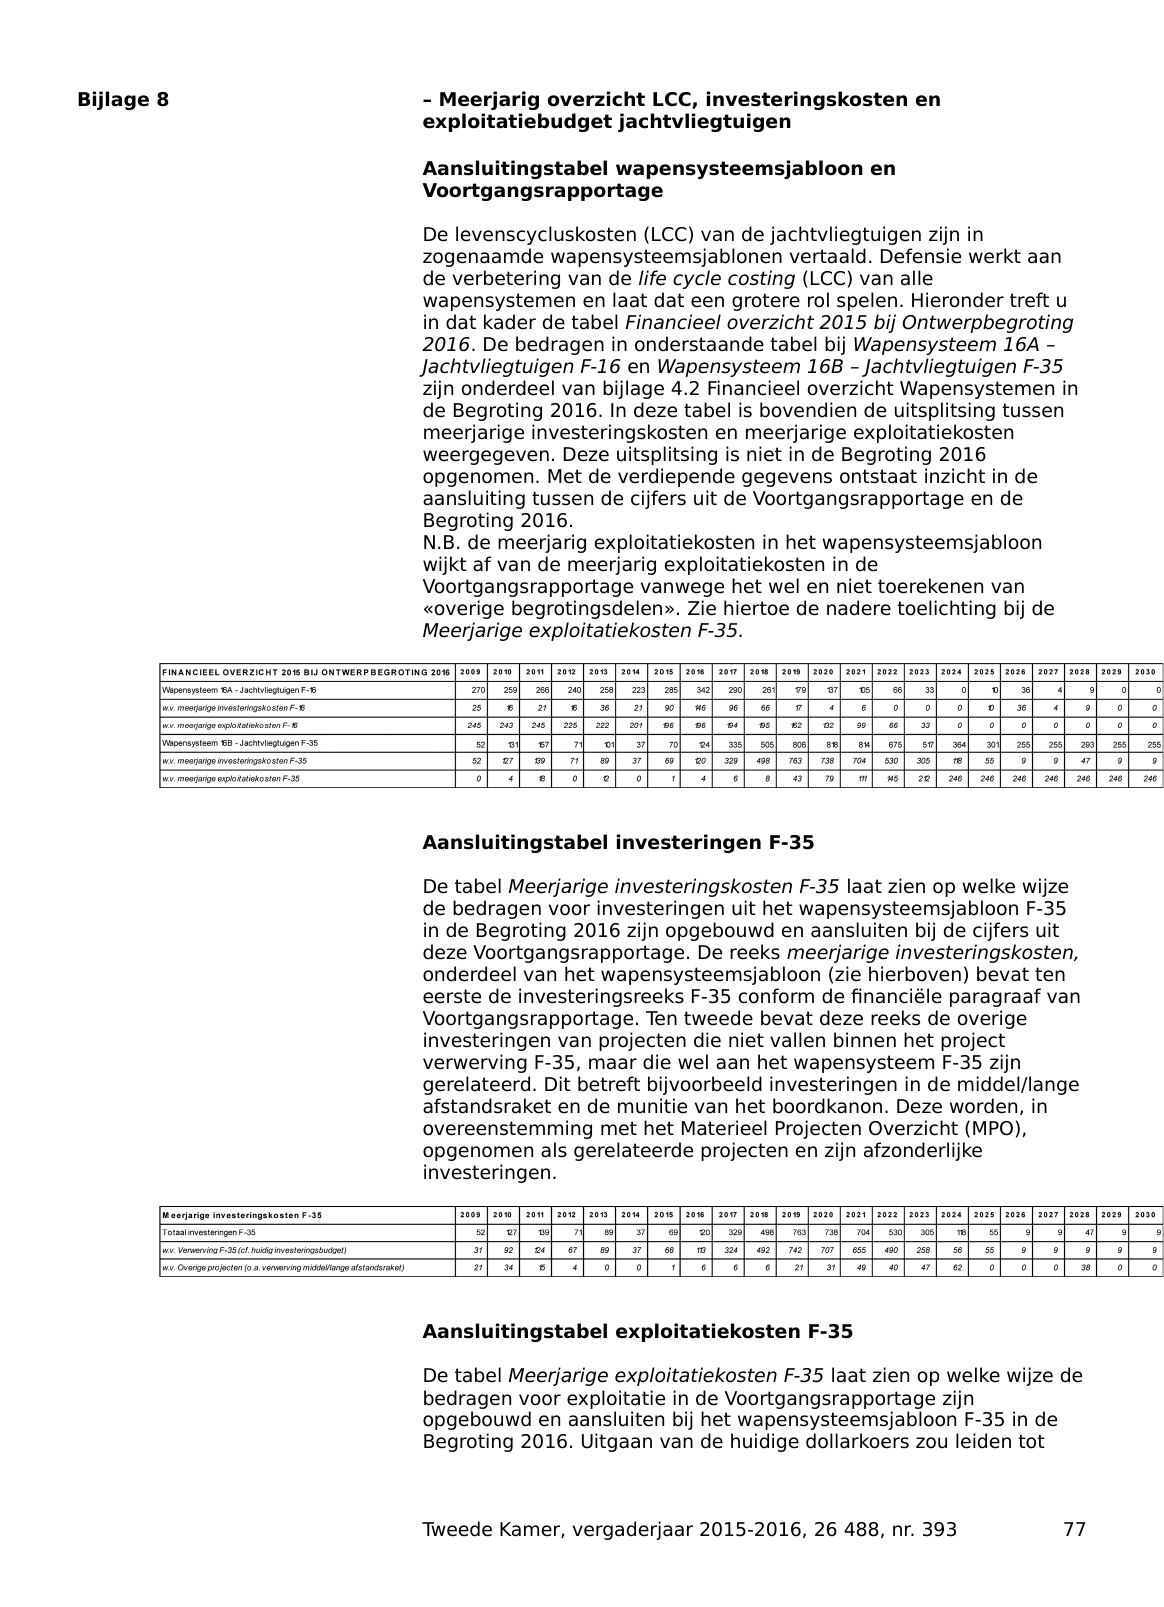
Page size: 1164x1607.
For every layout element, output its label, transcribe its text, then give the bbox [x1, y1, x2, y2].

picture [159, 663, 1164, 788]
text De levenscycluskosten (LCC) van de jachtvliegtuigen zijn in zogenaamde wapensysteemsjablonen vertaald. Defensie werkt aan de verbetering van de life cycle costing (LCC) van alle wapensystemen en laat dat een grotere rol spelen. Hieronder treft u in dat kader de tabel Financieel overzicht 2015 bij Ontwerpbegroting 2016. De bedragen in onderstaande tabel bij Wapensysteem 16A – Jachtvliegtuigen F-16 en Wapensysteem 16B – Jachtvliegtuigen F-35 zijn onderdeel van bijlage 4.2 Financieel overzicht Wapensystemen in de Begroting 2016. In deze tabel is bovendien de uitsplitsing tussen meerjarige investeringskosten en meerjarige exploitatiekosten weergegeven. Deze uitsplitsing is niet in de Begroting 2016 opgenomen. Met de verdiepende gegevens ontstaat inzicht in de aansluiting tussen de cijfers uit de Voortgangsrapportage en de Begroting 2016. [422, 224, 1087, 532]
text N.B. de meerjarig exploitatiekosten in het wapensysteemsjabloon wijkt af van de meerjarig exploitatiekosten in de Voortgangsrapportage vanwege het wel en niet toerekenen van «overige begrotingsdelen». Zie hiertoe de nadere toelichting bij de Meerjarige exploitatiekosten F-35. [422, 532, 1087, 642]
text De tabel Meerjarige investeringskosten F-35 laat zien op welke wijze de bedragen voor investeringen uit het wapensysteemsjabloon F-35 in de Begroting 2016 zijn opgebouwd en aansluiten bij de cijfers uit deze Voortgangsrapportage. De reeks meerjarige investeringskosten, onderdeel van het wapensysteemsjabloon (zie hierboven) bevat ten eerste de investeringsreeks F-35 conform de financiële paragraaf van Voortgangsrapportage. Ten tweede bevat deze reeks de overige investeringen van projecten die niet vallen binnen het project verwerving F-35, maar die wel aan het wapensysteem F-35 zijn gerelateerd. Dit betreft bijvoorbeeld investeringen in de middel/lange afstandsraket en de munitie van het boordkanon. Deze worden, in overeenstemming met het Materieel Projecten Overzicht (MPO), opgenomen als gerelateerde projecten en zijn afzonderlijke investeringen. [422, 876, 1087, 1184]
subtitle Aansluitingstabel investeringen F-35 [422, 832, 1087, 854]
text De tabel Meerjarige exploitatiekosten F-35 laat zien op welke wijze de bedragen voor exploitatie in de Voortgangsrapportage zijn opgebouwd en aansluiten bij het wapensysteemsjabloon F-35 in de Begroting 2016. Uitgaan van de huidige dollarkoers zou leiden tot [422, 1365, 1087, 1453]
subtitle Bijlage 8 – Meerjarig overzicht LCC, investeringskosten en exploitatiebudget jachtvliegtuigen [77, 89, 1087, 133]
picture [159, 1206, 1164, 1277]
subtitle Aansluitingstabel exploitatiekosten F-35 [422, 1321, 1087, 1343]
subtitle Aansluitingstabel wapensysteemsjabloon en Voortgangsrapportage [422, 158, 1087, 202]
